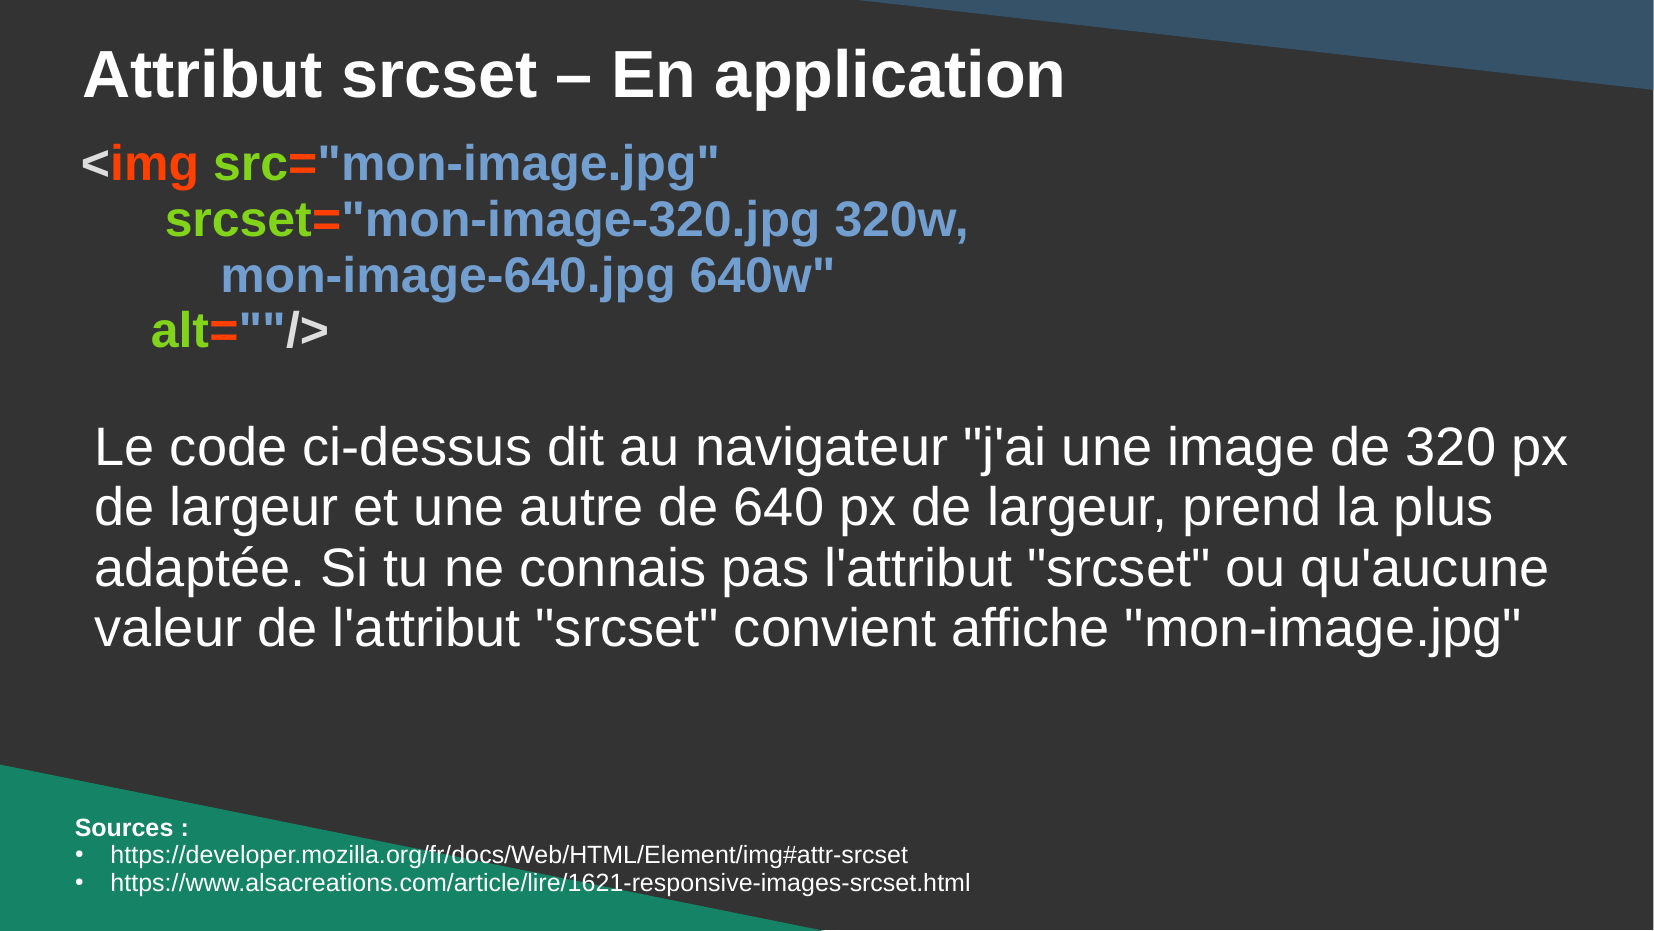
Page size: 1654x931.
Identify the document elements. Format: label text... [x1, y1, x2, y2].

text_box [857, 0, 1654, 90]
list <img src="mon-image.jpg" srcset="mon-image-320.jpg 320w, mon-image-640.jpg 640w" alt=""/> [80, 135, 1605, 381]
text_box [0, 764, 201, 931]
title Attribut srcset – En application [82, 37, 1571, 122]
title Le code ci-dessus dit au navigateur "j'ai une image de 320 px de largeur et une autre de 640 px de largeur, prend la plus adaptée. Si tu ne connais pas l'attribut "srcset" ou qu'aucune valeur de l'attribut "srcset" convient affiche "mon-image.jpg" [94, 416, 1583, 659]
text_box Sources : https://developer.mozilla.org/fr/docs/Web/HTML/Element/img#attr-srcset https://www.alsacreations.com/article/lire/1621-responsive-images-srcset.html [60, 805, 1546, 931]
